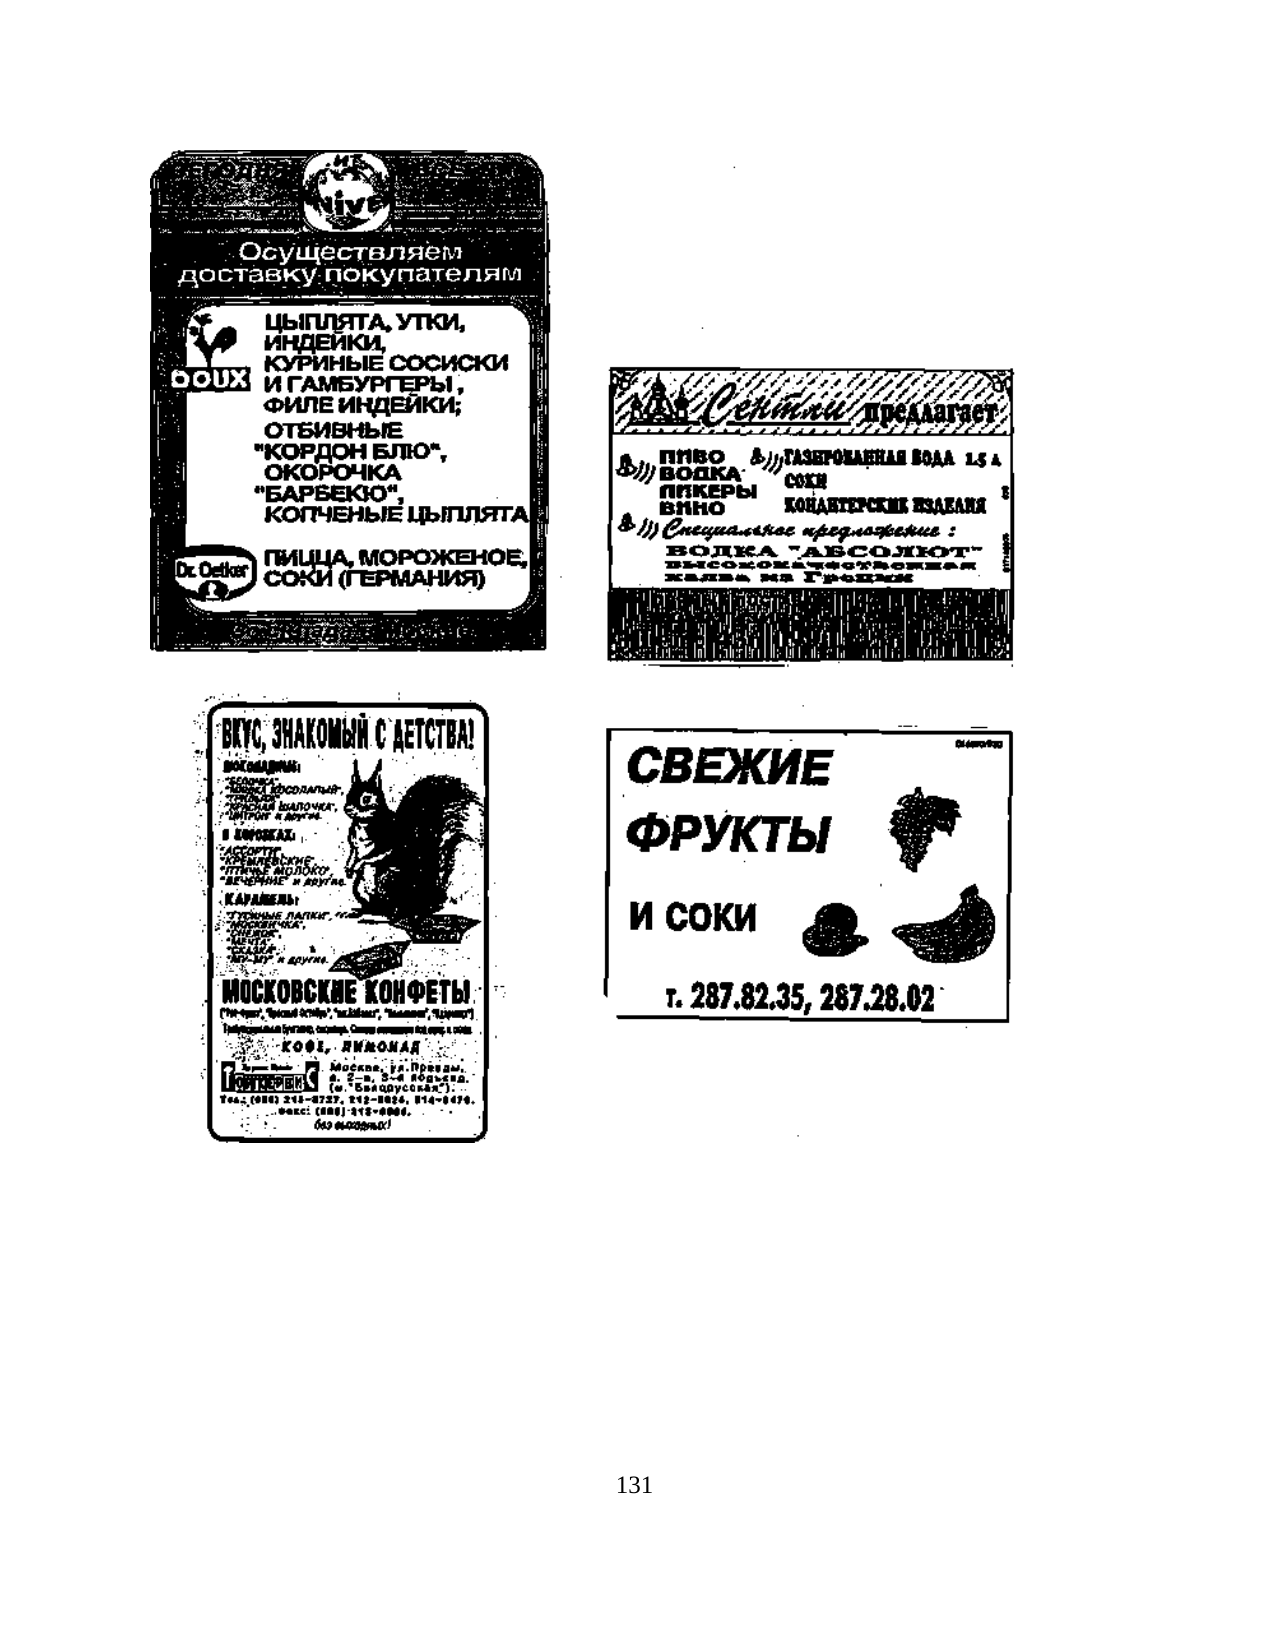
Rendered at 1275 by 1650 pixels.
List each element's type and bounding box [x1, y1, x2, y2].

picture [150, 150, 1036, 1143]
